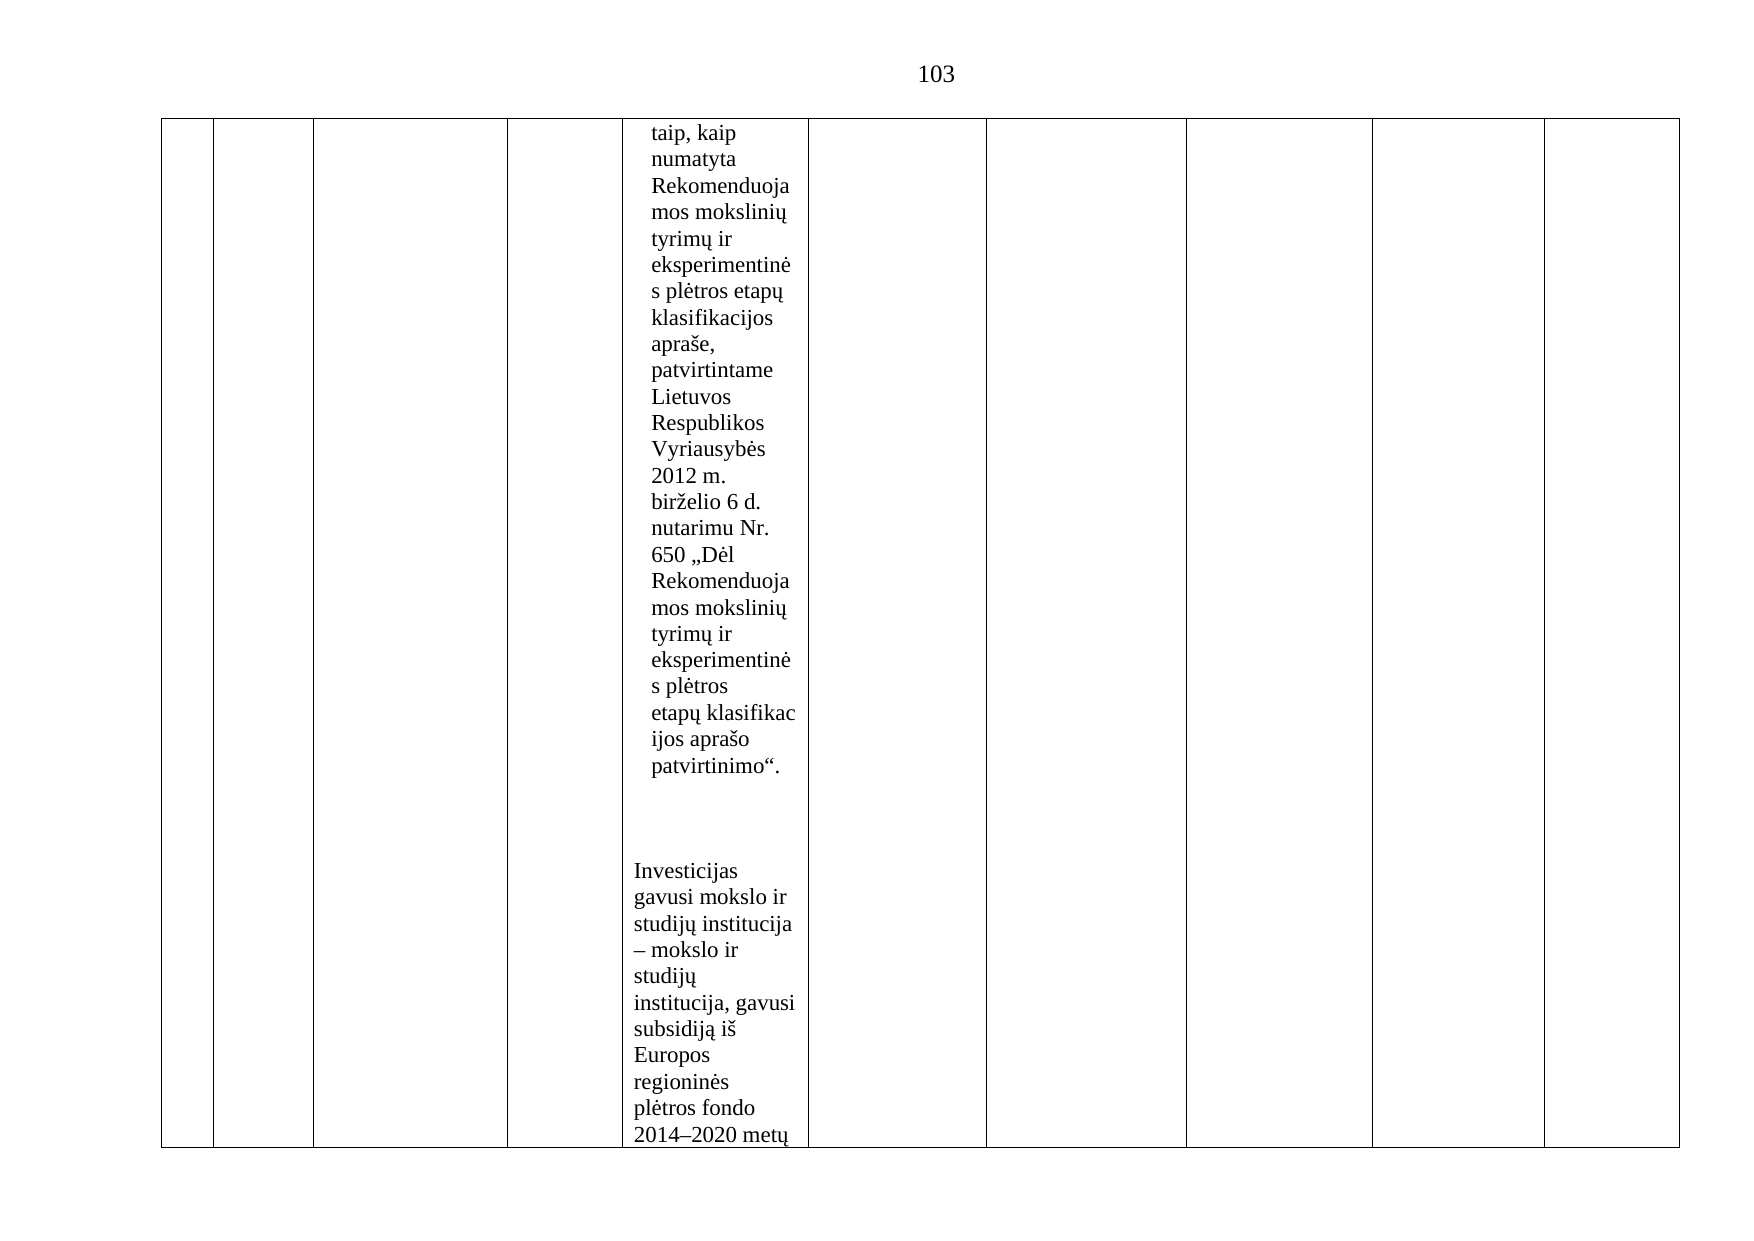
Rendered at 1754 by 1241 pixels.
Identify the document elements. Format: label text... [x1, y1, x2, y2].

table_cell [1545, 119, 1679, 1147]
table_cell [214, 119, 313, 1147]
table_cell [1187, 119, 1372, 1147]
table_cell [162, 119, 213, 1147]
table_cell [508, 119, 622, 1147]
table_cell [809, 119, 986, 1147]
table_cell taip, kaip numatyta Rekomenduojamos mokslinių tyrimų ir eksperimentinės plėtros etapų klasifikacijos apraše, patvirtintame Lietuvos Respublikos Vyriausybės 2012 m. birželio 6 d. nutarimu Nr. 650 „Dėl Rekomenduojamos mokslinių tyrimų ir eksperimentinės plėtros etapų klasifikacijos aprašo patvirtinimo“. Investicijas gavusi mokslo ir studijų institucija – mokslo ir studijų institucija, gavusi subsidiją iš Europos regioninės plėtros fondo 2014–2020 metų [623, 119, 808, 1147]
table_cell [1373, 119, 1544, 1147]
table_cell [987, 119, 1186, 1147]
table_cell [314, 119, 507, 1147]
